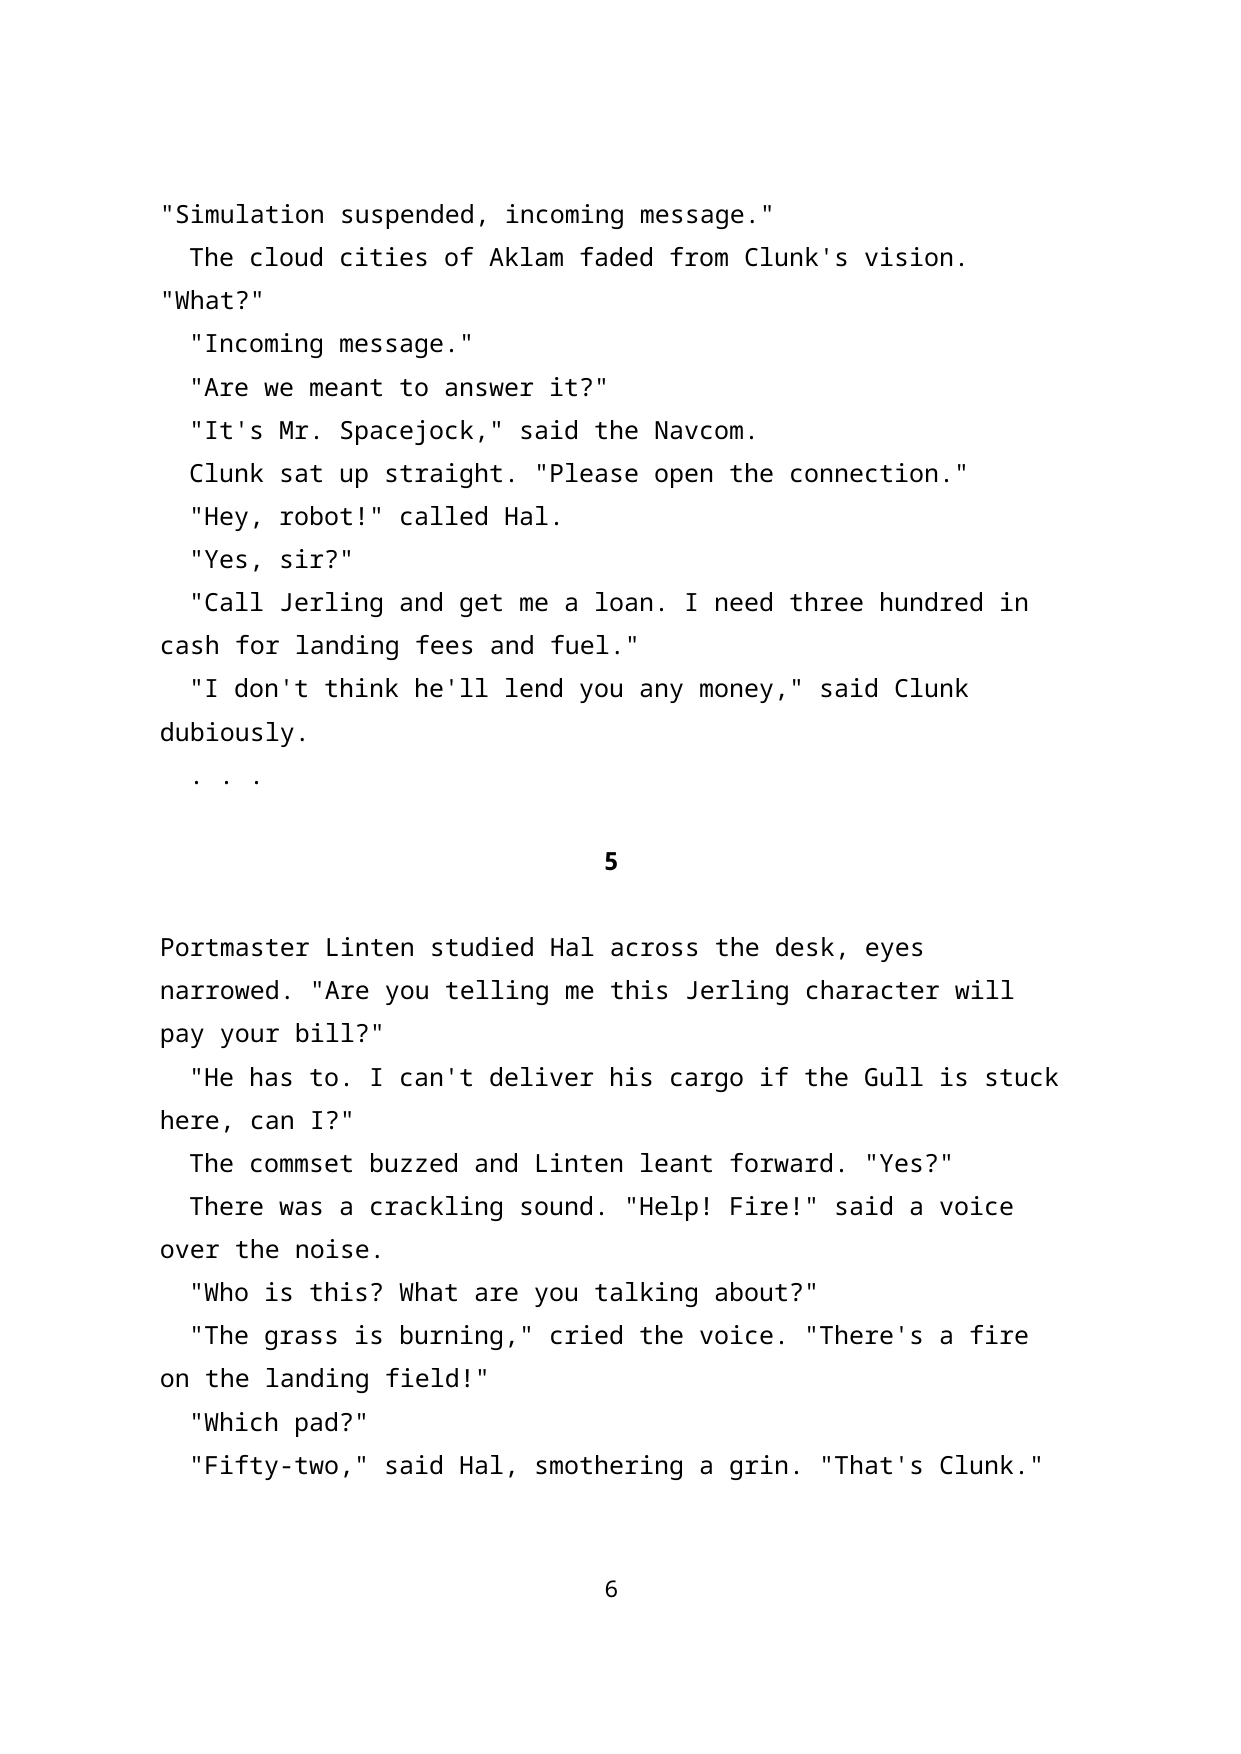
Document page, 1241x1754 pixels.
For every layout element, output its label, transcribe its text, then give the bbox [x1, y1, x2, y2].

text The cloud cities of Aklam faded from Clunk's vision. "What?" [159, 232, 1063, 318]
text "Yes, sir?" [159, 534, 1063, 577]
text There was a crackling sound. "Help! Fire!" said a voice over the noise. [159, 1181, 1063, 1267]
text "Who is this? What are you talking about?" [159, 1267, 1063, 1310]
text "I don't think he'll lend you any money," said Clunk dubiously. [159, 663, 1063, 749]
text "Simulation suspended, incoming message." [159, 189, 1063, 232]
text "Are we meant to answer it?" [159, 361, 1063, 404]
text "It's Mr. Spacejock," said the Navcom. [159, 404, 1063, 448]
text Clunk sat up straight. "Please open the connection." [159, 448, 1063, 491]
text "He has to. I can't deliver his cargo if the Gull is stuck here, can I?" [159, 1051, 1063, 1138]
text "Call Jerling and get me a loan. I need three hundred in cash for landing fees and fuel." [159, 577, 1063, 663]
text "Fifty-two," said Hal, smothering a grin. "That's Clunk." [159, 1439, 1063, 1483]
text The commset buzzed and Linten leant forward. "Yes?" [159, 1138, 1063, 1181]
text "Which pad?" [159, 1396, 1063, 1439]
text "Incoming message." [159, 318, 1063, 361]
text "The grass is burning," cried the voice. "There's a fire on the landing field!" [159, 1310, 1063, 1396]
subtitle 5 [159, 836, 1063, 879]
text Portmaster Linten studied Hal across the desk, eyes narrowed. "Are you telling me this Jerling character will pay your bill?" [159, 922, 1063, 1051]
text . . . [159, 749, 1063, 793]
text "Hey, robot!" called Hal. [159, 491, 1063, 534]
